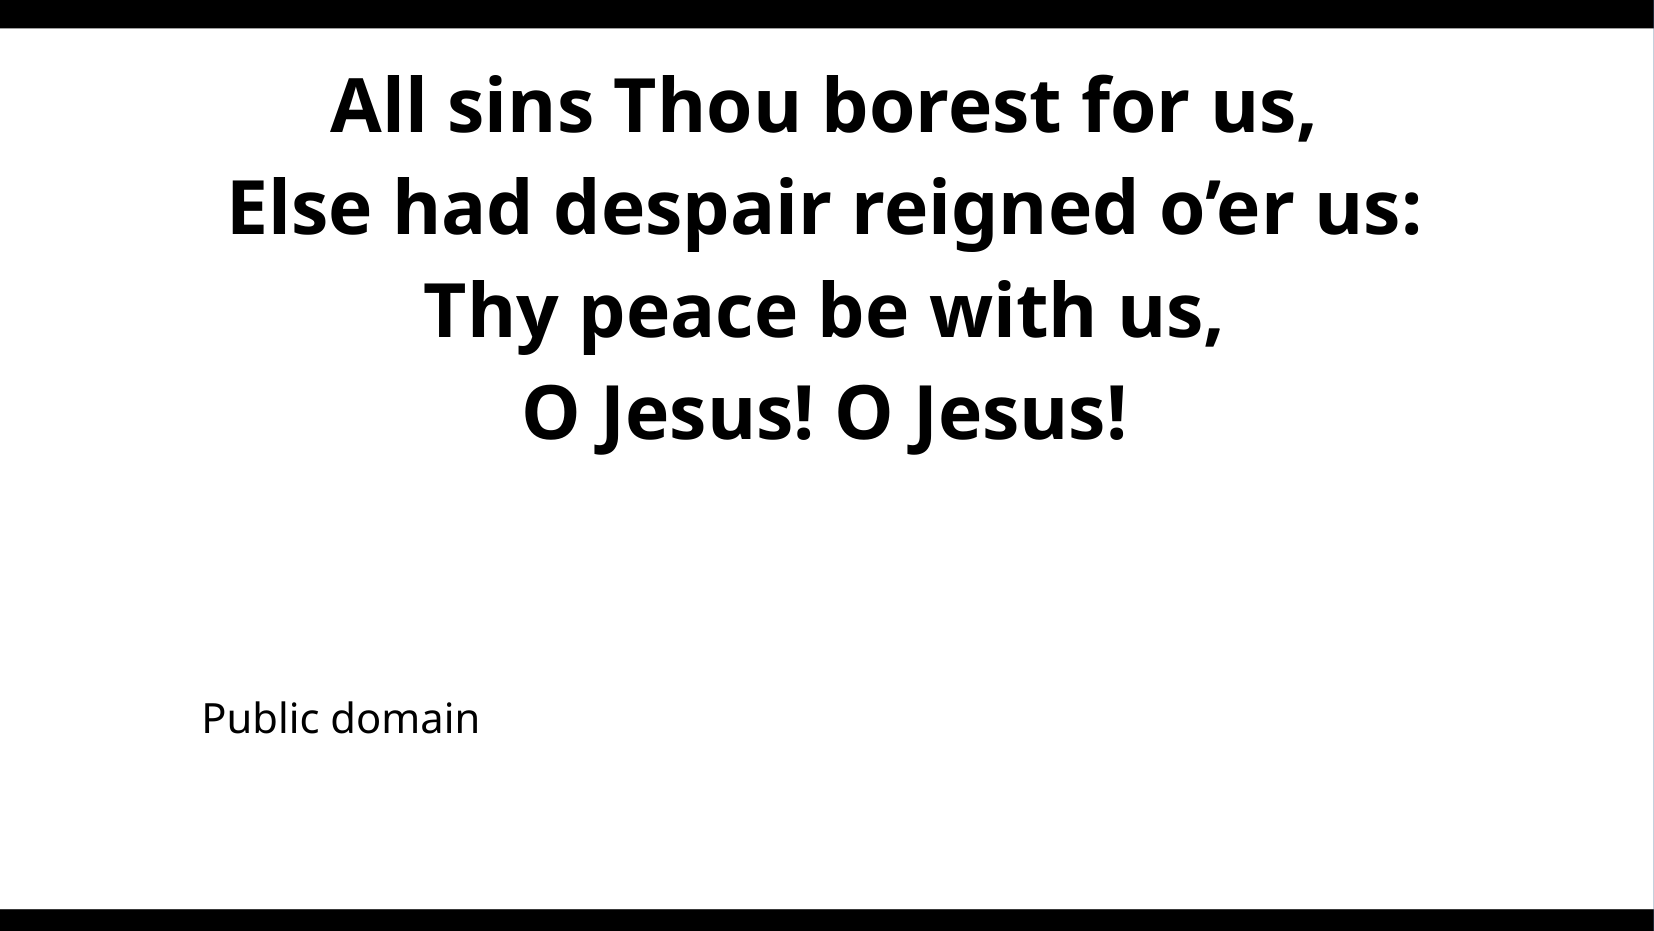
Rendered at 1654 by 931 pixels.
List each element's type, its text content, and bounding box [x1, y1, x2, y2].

picture [0, 0, 1654, 931]
text_box All sins Thou borest for us, Else had despair reigned o’er us: Thy peace be with us, O Jesus! O Jesus! Public domain [90, 45, 1561, 810]
